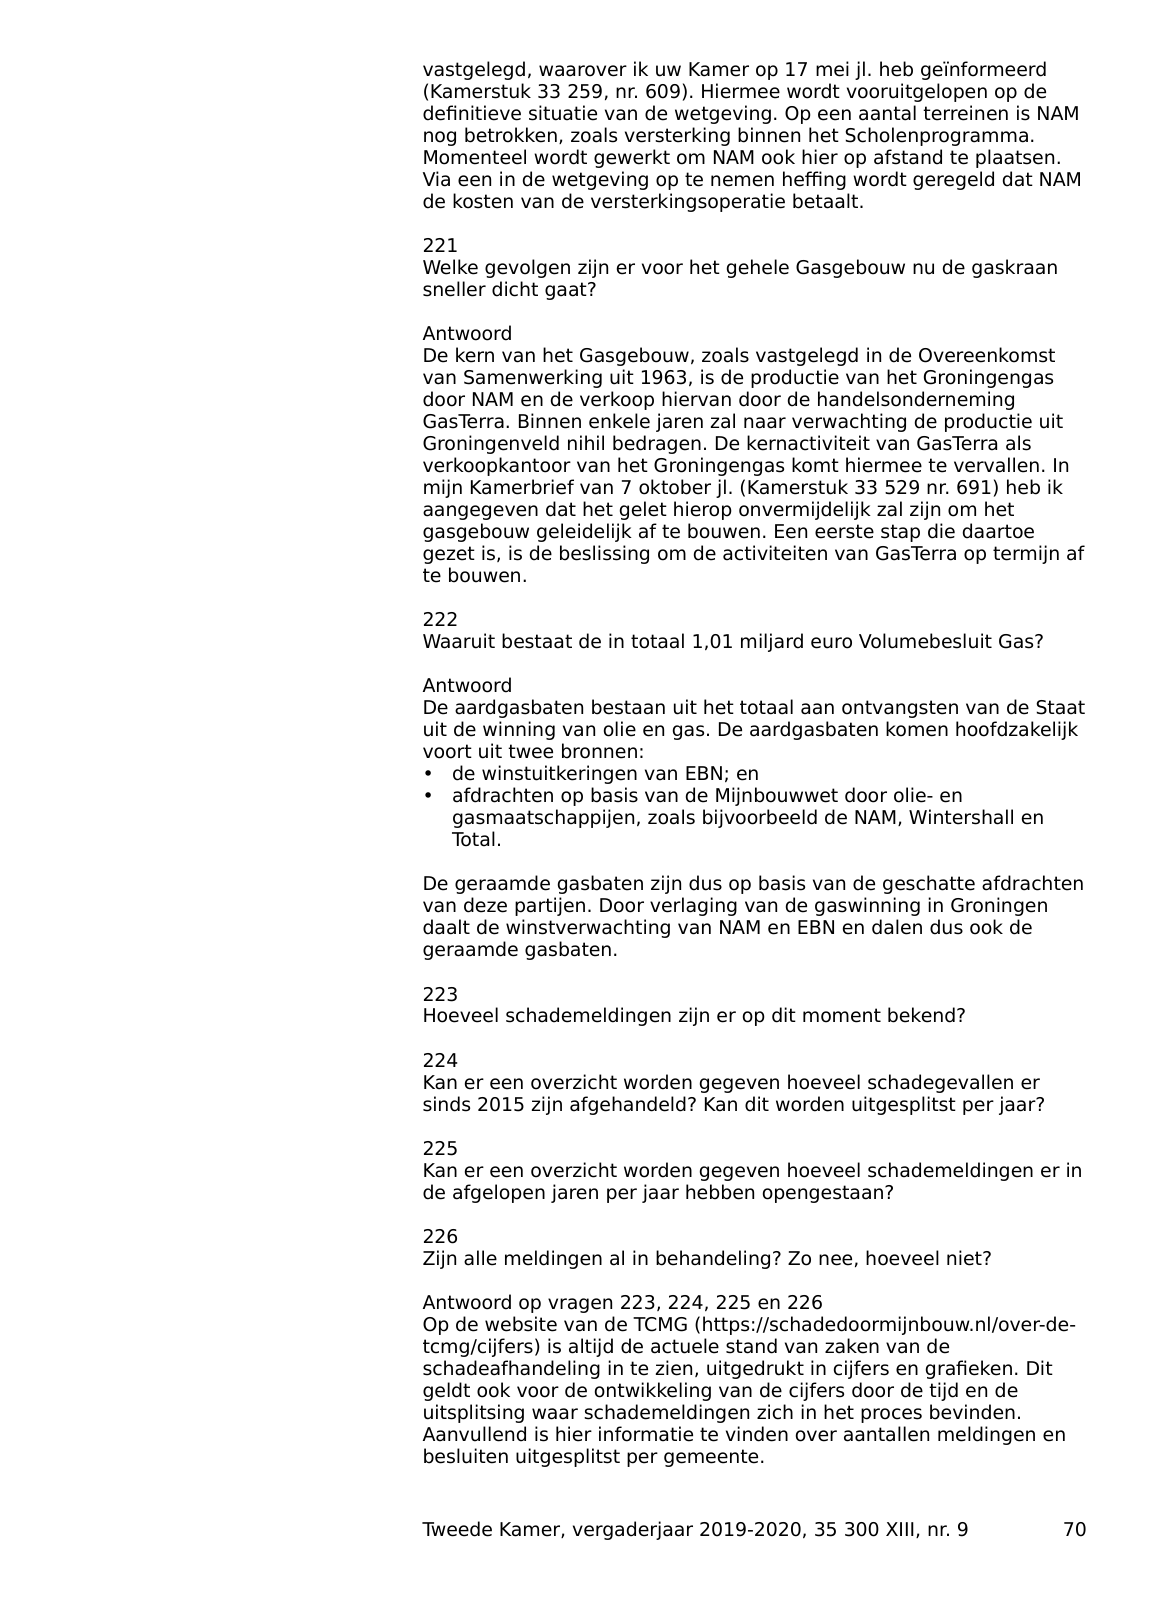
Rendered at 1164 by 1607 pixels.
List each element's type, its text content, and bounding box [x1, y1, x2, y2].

text Waaruit bestaat de in totaal 1,01 miljard euro Volumebesluit Gas? [422, 631, 1087, 653]
text Welke gevolgen zijn er voor het gehele Gasgebouw nu de gaskraan sneller dicht gaat? [422, 257, 1087, 301]
text 223 [422, 983, 1087, 1005]
text • de winstuitkeringen van EBN; en [422, 763, 1087, 785]
text De geraamde gasbaten zijn dus op basis van de geschatte afdrachten van deze partijen. Door verlaging van de gaswinning in Groningen daalt de winstverwachting van NAM en EBN en dalen dus ook de geraamde gasbaten. [422, 873, 1087, 961]
text Kan er een overzicht worden gegeven hoeveel schademeldingen er in de afgelopen jaren per jaar hebben opengestaan? [422, 1160, 1087, 1204]
text vastgelegd, waarover ik uw Kamer op 17 mei jl. heb geïnformeerd (Kamerstuk 33 259, nr. 609). Hiermee wordt vooruitgelopen op de definitieve situatie van de wetgeving. Op een aantal terreinen is NAM nog betrokken, zoals versterking binnen het Scholenprogramma. Momenteel wordt gewerkt om NAM ook hier op afstand te plaatsen. Via een in de wetgeving op te nemen heffing wordt geregeld dat NAM de kosten van de versterkingsoperatie betaalt. [422, 59, 1087, 213]
text De kern van het Gasgebouw, zoals vastgelegd in de Overeenkomst van Samenwerking uit 1963, is de productie van het Groningengas door NAM en de verkoop hiervan door de handelsonderneming GasTerra. Binnen enkele jaren zal naar verwachting de productie uit Groningenveld nihil bedragen. De kernactiviteit van GasTerra als verkoopkantoor van het Groningengas komt hiermee te vervallen. In mijn Kamerbrief van 7 oktober jl. (Kamerstuk 33 529 nr. 691) heb ik aangegeven dat het gelet hierop onvermijdelijk zal zijn om het gasgebouw geleidelijk af te bouwen. Een eerste stap die daartoe gezet is, is de beslissing om de activiteiten van GasTerra op termijn af te bouwen. [422, 345, 1087, 587]
text 222 [422, 609, 1087, 631]
text Kan er een overzicht worden gegeven hoeveel schadegevallen er sinds 2015 zijn afgehandeld? Kan dit worden uitgesplitst per jaar? [422, 1072, 1087, 1116]
text Zijn alle meldingen al in behandeling? Zo nee, hoeveel niet? [422, 1248, 1087, 1270]
text 224 [422, 1049, 1087, 1072]
text De aardgasbaten bestaan uit het totaal aan ontvangsten van de Staat uit de winning van olie en gas. De aardgasbaten komen hoofdzakelijk voort uit twee bronnen: [422, 697, 1087, 763]
text 225 [422, 1138, 1087, 1160]
text 221 [422, 235, 1087, 257]
text Hoeveel schademeldingen zijn er op dit moment bekend? [422, 1005, 1087, 1027]
text • afdrachten op basis van de Mijnbouwwet door olie- en gasmaatschappijen, zoals bijvoorbeeld de NAM, Wintershall en Total. [422, 785, 1087, 851]
text Op de website van de TCMG (https://schadedoormijnbouw.nl/over-de-tcmg/cijfers) is altijd de actuele stand van zaken van de schadeafhandeling in te zien, uitgedrukt in cijfers en grafieken. Dit geldt ook voor de ontwikkeling van de cijfers door de tijd en de uitsplitsing waar schademeldingen zich in het proces bevinden. Aanvullend is hier informatie te vinden over aantallen meldingen en besluiten uitgesplitst per gemeente. [422, 1314, 1087, 1468]
text Antwoord [422, 323, 1087, 345]
text 226 [422, 1226, 1087, 1248]
text Antwoord op vragen 223, 224, 225 en 226 [422, 1292, 1087, 1314]
text Antwoord [422, 675, 1087, 697]
